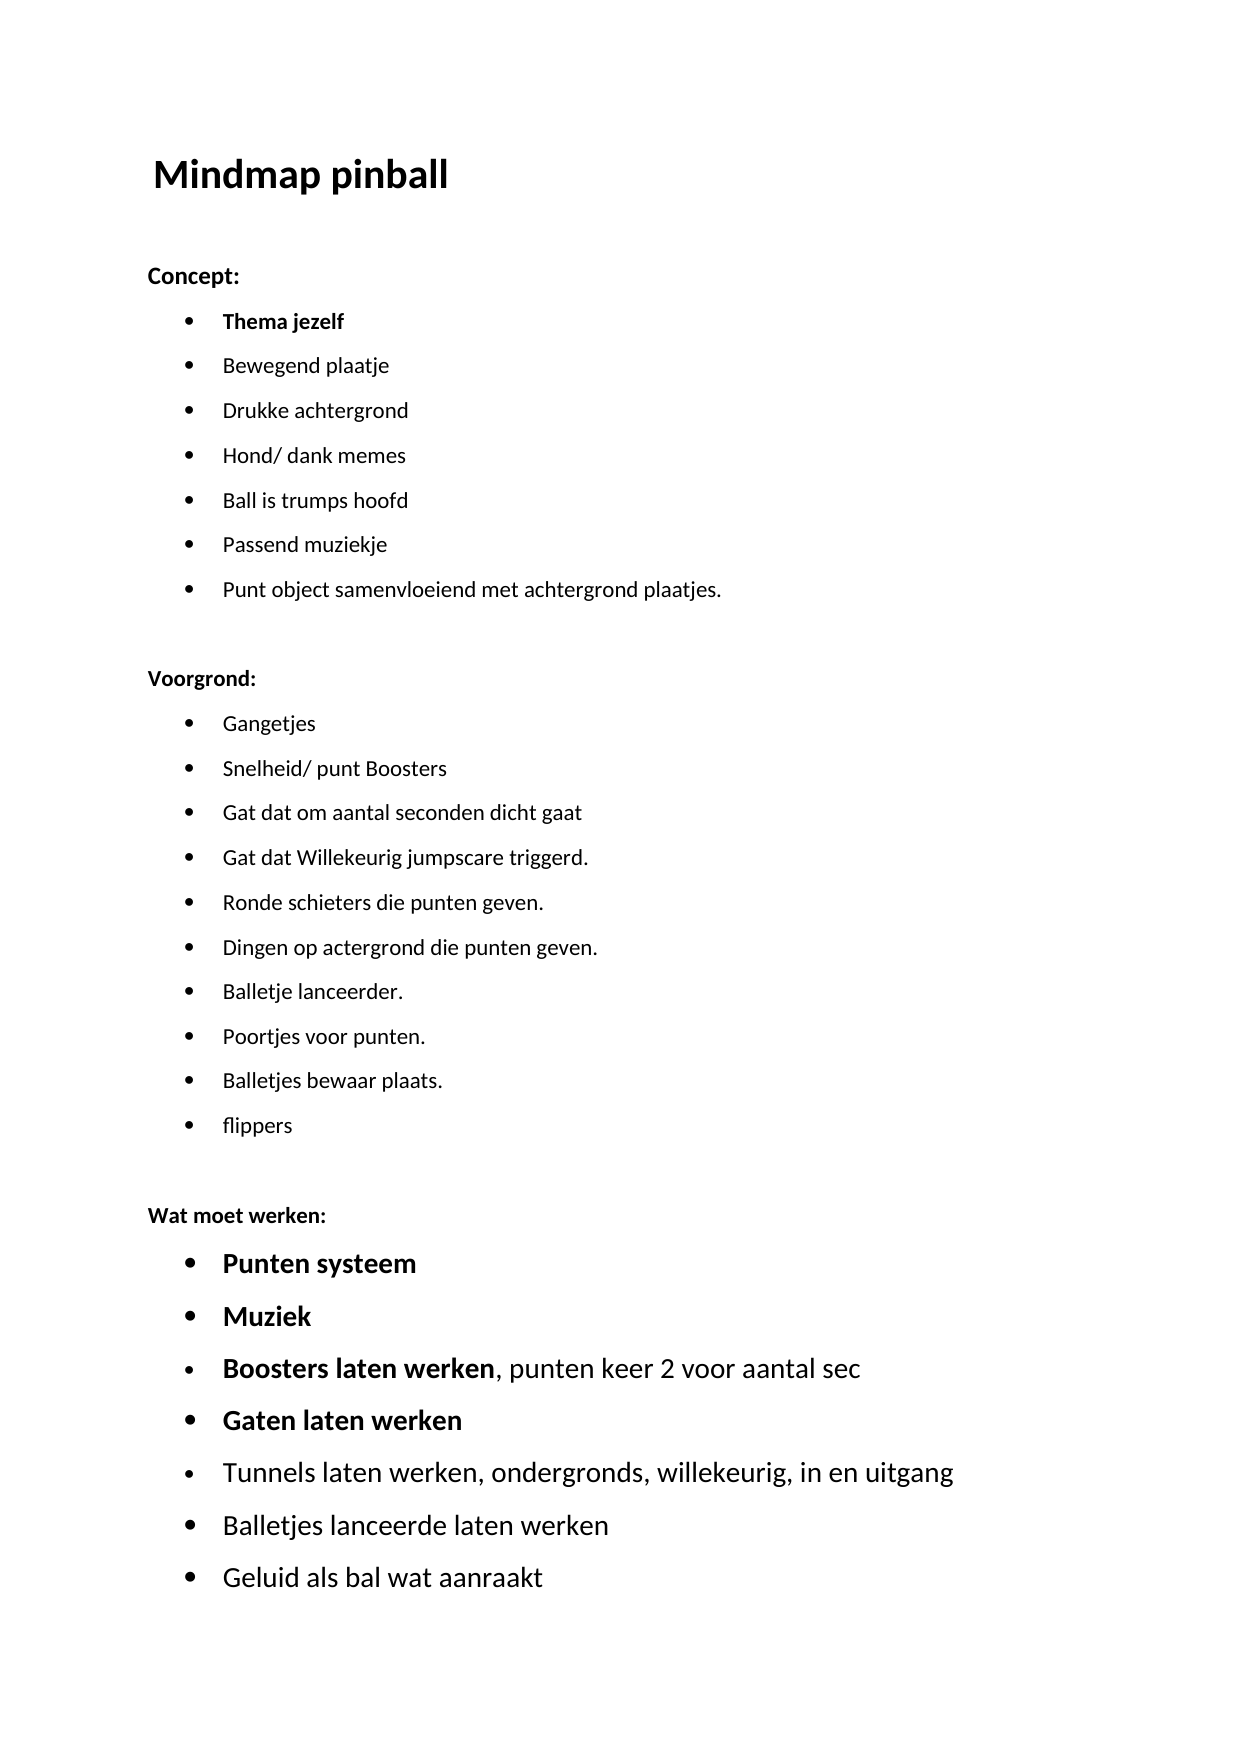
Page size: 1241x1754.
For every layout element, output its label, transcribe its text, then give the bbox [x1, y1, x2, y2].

list Gat dat Willekeurig jumpscare triggerd. [185, 843, 1093, 871]
text Concept: [148, 260, 1093, 290]
list Balletjes bewaar plaats. [185, 1067, 1093, 1095]
list Dingen op actergrond die punten geven. [185, 933, 1093, 961]
list Gat dat om aantal seconden dicht gaat [185, 798, 1093, 827]
text Mindmap pinball [148, 148, 1093, 198]
list Passend muziekje [185, 530, 1093, 558]
list Ball is trumps hoofd [185, 486, 1093, 514]
list flippers [185, 1111, 1093, 1139]
list Ronde schieters die punten geven. [185, 888, 1093, 916]
text Voorgrond: [148, 664, 1093, 692]
text Wat moet werken: [148, 1201, 1093, 1229]
list Boosters laten werken, punten keer 2 voor aantal sec [185, 1350, 1093, 1386]
list Punten systeem [185, 1245, 1093, 1281]
list Punt object samenvloeiend met achtergrond plaatjes. [185, 575, 1093, 603]
list Hond/ dank memes [185, 441, 1093, 469]
list Tunnels laten werken, ondergronds, willekeurig, in en uitgang [185, 1454, 1093, 1490]
list Gaten laten werken [185, 1402, 1093, 1438]
list Balletjes lanceerde laten werken [185, 1507, 1093, 1542]
list Muziek [185, 1298, 1093, 1333]
list Poortjes voor punten. [185, 1022, 1093, 1050]
list Thema jezelf [185, 307, 1093, 335]
list Drukke achtergrond [185, 396, 1093, 424]
list Geluid als bal wat aanraakt [185, 1559, 1093, 1595]
list Bewegend plaatje [185, 352, 1093, 380]
list Gangetjes [185, 709, 1093, 737]
list Snelheid/ punt Boosters [185, 754, 1093, 782]
list Balletje lanceerder. [185, 977, 1093, 1005]
